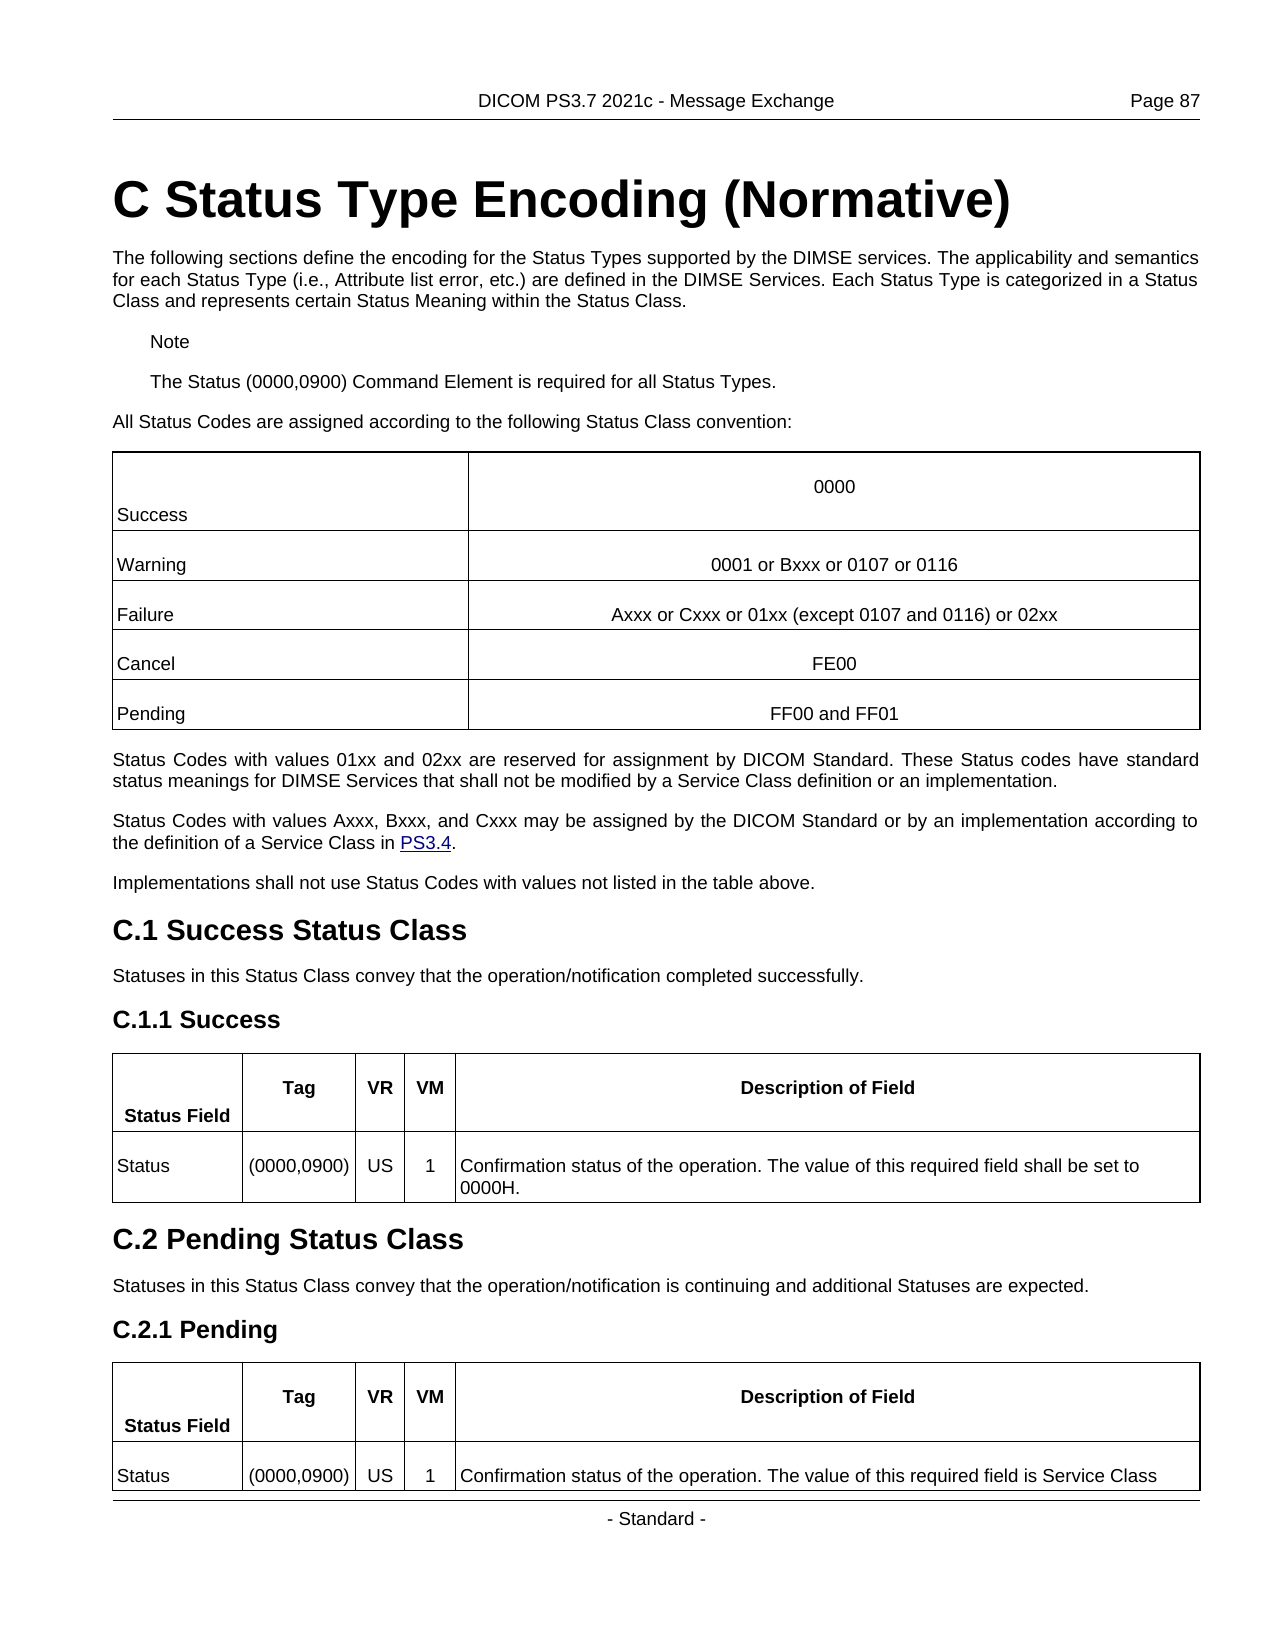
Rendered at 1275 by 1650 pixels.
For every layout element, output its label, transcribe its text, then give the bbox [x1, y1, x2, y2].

text C.2.1 Pending [112, 1315, 1200, 1343]
table_header VM [405, 1363, 455, 1441]
text C.1 Success Status Class [112, 912, 1200, 946]
table_header VR [356, 1054, 404, 1131]
table_cell Confirmation status of the operation. The value of this required field is Service Class [456, 1442, 1199, 1490]
text C Status Type Encoding (Normative) [112, 169, 1200, 228]
table_cell Status [113, 1132, 242, 1202]
table_cell 1 [405, 1132, 455, 1202]
table_cell Pending [113, 680, 468, 729]
table_header Description of Field [456, 1054, 1199, 1131]
text C.1.1 Success [112, 1005, 1200, 1034]
text Implementations shall not use Status Codes with values not listed in the table above. [112, 872, 1200, 894]
text Status Codes with values 01xx and 02xx are reserved for assignment by DICOM Standard. These Status codes have standard status meanings for DIMSE Services that shall not be modified by a Service Class definition or an implementation. [112, 748, 1200, 792]
table_cell 1 [405, 1442, 455, 1490]
text Note [150, 331, 1162, 352]
table_header Tag [243, 1054, 355, 1131]
text The Status (0000,0900) Command Element is required for all Status Types. [150, 371, 1162, 392]
text All Status Codes are assigned according to the following Status Class convention: [112, 411, 1200, 433]
table_cell (0000,0900) [243, 1442, 355, 1490]
table_header Tag [243, 1363, 355, 1441]
table_header VM [405, 1054, 455, 1131]
table_cell FF00 and FF01 [469, 680, 1199, 729]
table_cell Confirmation status of the operation. The value of this required field shall be set to 0000H. [456, 1132, 1199, 1202]
table_cell US [356, 1132, 404, 1202]
table_cell Failure [113, 581, 468, 629]
table_header Status Field [113, 1054, 242, 1131]
text Statuses in this Status Class convey that the operation/notification is continuing and additional Statuses are expected. [112, 1274, 1200, 1296]
text The following sections define the encoding for the Status Types supported by the DIMSE services. The applicability and semantics for each Status Type (i.e., Attribute list error, etc.) are defined in the DIMSE Services. Each Status Type is categorized in a Status Class and represents certain Status Meaning within the Status Class. [112, 247, 1200, 312]
table_cell Axxx or Cxxx or 01xx (except 0107 and 0116) or 02xx [469, 581, 1199, 629]
text C.2 Pending Status Class [112, 1222, 1200, 1256]
table_cell US [356, 1442, 404, 1490]
table_header Success [113, 453, 468, 530]
table_cell Status [113, 1442, 242, 1490]
table_cell FE00 [469, 630, 1199, 679]
text Statuses in this Status Class convey that the operation/notification completed successfully. [112, 965, 1200, 986]
table_cell Warning [113, 531, 468, 579]
text Status Codes with values Axxx, Bxxx, and Cxxx may be assigned by the DICOM Standard or by an implementation according to the definition of a Service Class in PS3.4. [112, 810, 1200, 853]
table_header Description of Field [456, 1363, 1199, 1441]
table_cell 0001 or Bxxx or 0107 or 0116 [469, 531, 1199, 579]
table_cell Cancel [113, 630, 468, 679]
table_cell (0000,0900) [243, 1132, 355, 1202]
table_header VR [356, 1363, 404, 1441]
table_header Status Field [113, 1363, 242, 1441]
table_header 0000 [469, 453, 1199, 530]
